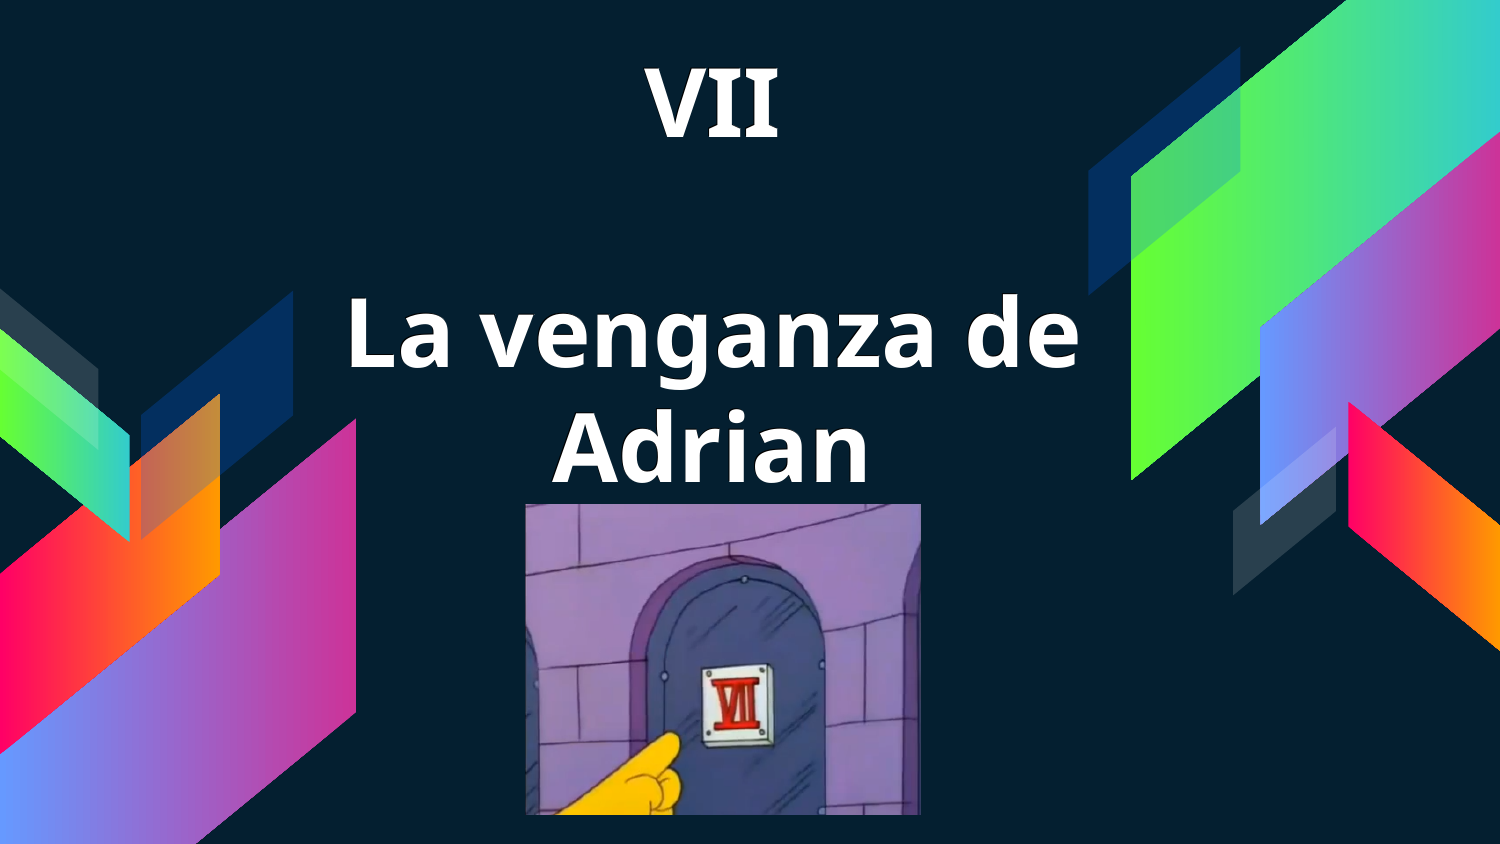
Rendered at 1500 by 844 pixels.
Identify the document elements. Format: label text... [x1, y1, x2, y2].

picture [525, 504, 921, 815]
title VII La venganza de Adrian [307, 118, 1119, 311]
